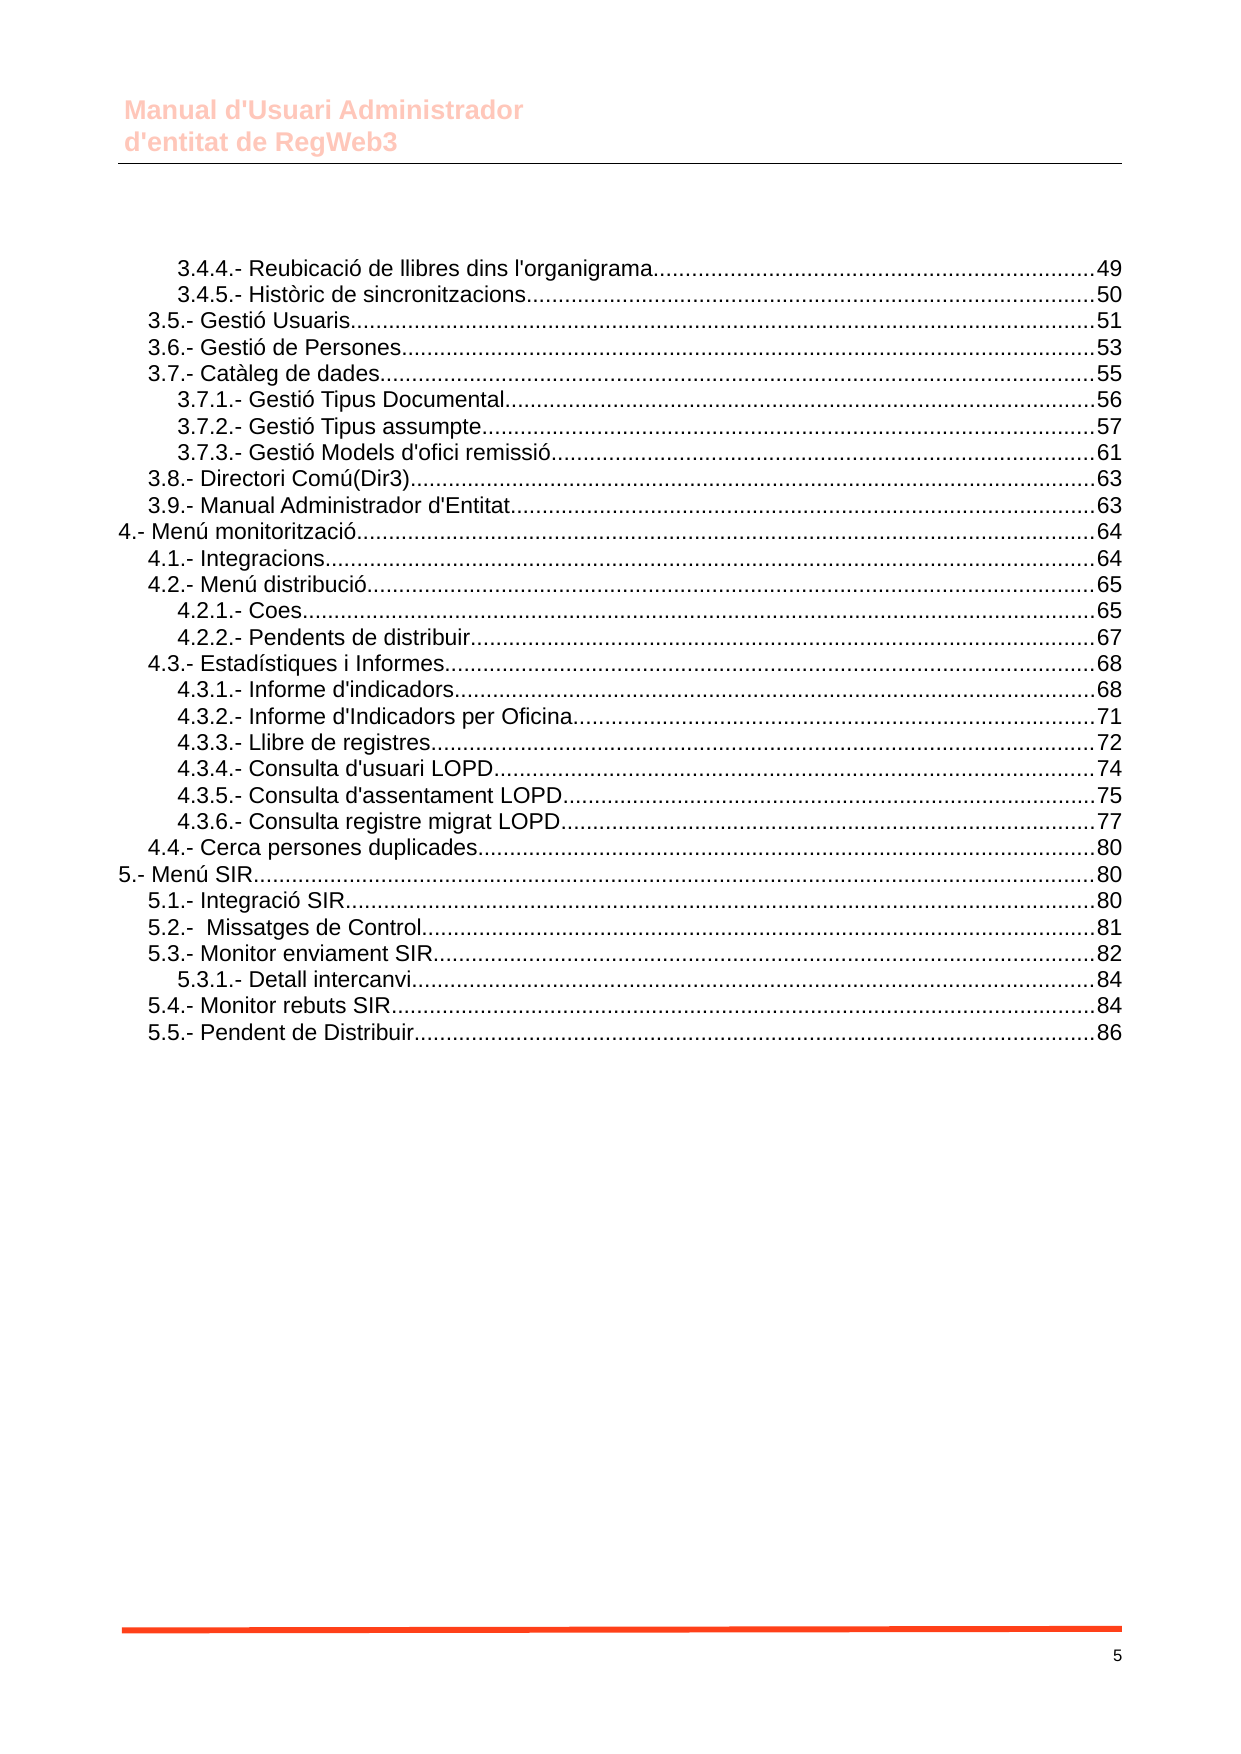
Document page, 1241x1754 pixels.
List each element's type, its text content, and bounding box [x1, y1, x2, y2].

text 4.3.- Estadístiques i Informes 68 [148, 650, 1122, 676]
text 5.1.- Integració SIR 80 [148, 887, 1122, 913]
text 4.3.3.- Llibre de registres 72 [177, 729, 1122, 755]
text 5.- Menú SIR 80 [118, 861, 1122, 887]
text 4.2.1.- Coes 65 [177, 597, 1122, 623]
text 4.3.6.- Consulta registre migrat LOPD 77 [177, 808, 1122, 834]
text 5.3.- Monitor enviament SIR 82 [148, 940, 1122, 966]
text 3.7.- Catàleg de dades 55 [148, 360, 1122, 386]
text 4.3.4.- Consulta d'usuari LOPD 74 [177, 755, 1122, 782]
text 5.5.- Pendent de Distribuir 86 [148, 1019, 1122, 1045]
text 3.7.3.- Gestió Models d'ofici remissió 61 [177, 439, 1122, 465]
text 4.4.- Cerca persones duplicades 80 [148, 834, 1122, 861]
text 3.8.- Directori Comú(Dir3) 63 [148, 465, 1122, 492]
text 3.7.1.- Gestió Tipus Documental 56 [177, 386, 1122, 413]
text 4.3.2.- Informe d'Indicadors per Oficina 71 [177, 703, 1122, 729]
text 3.4.4.- Reubicació de llibres dins l'organigrama 49 [177, 254, 1122, 281]
text 4.2.- Menú distribució 65 [148, 571, 1122, 597]
text 5.4.- Monitor rebuts SIR 84 [148, 992, 1122, 1019]
text 3.7.2.- Gestió Tipus assumpte 57 [177, 413, 1122, 439]
text 5.3.1.- Detall intercanvi 84 [177, 966, 1122, 992]
text 5.2.- Missatges de Control 81 [148, 913, 1122, 940]
text 4.2.2.- Pendents de distribuir 67 [177, 623, 1122, 650]
text 4.3.1.- Informe d'indicadors 68 [177, 676, 1122, 703]
text 3.5.- Gestió Usuaris 51 [148, 307, 1122, 334]
text 3.4.5.- Històric de sincronitzacions 50 [177, 281, 1122, 307]
text 3.6.- Gestió de Persones 53 [148, 334, 1122, 360]
text 4.3.5.- Consulta d'assentament LOPD 75 [177, 782, 1122, 808]
text 4.- Menú monitorització 64 [118, 518, 1122, 544]
text 4.1.- Integracions 64 [148, 544, 1122, 571]
text 3.9.- Manual Administrador d'Entitat 63 [148, 492, 1122, 518]
